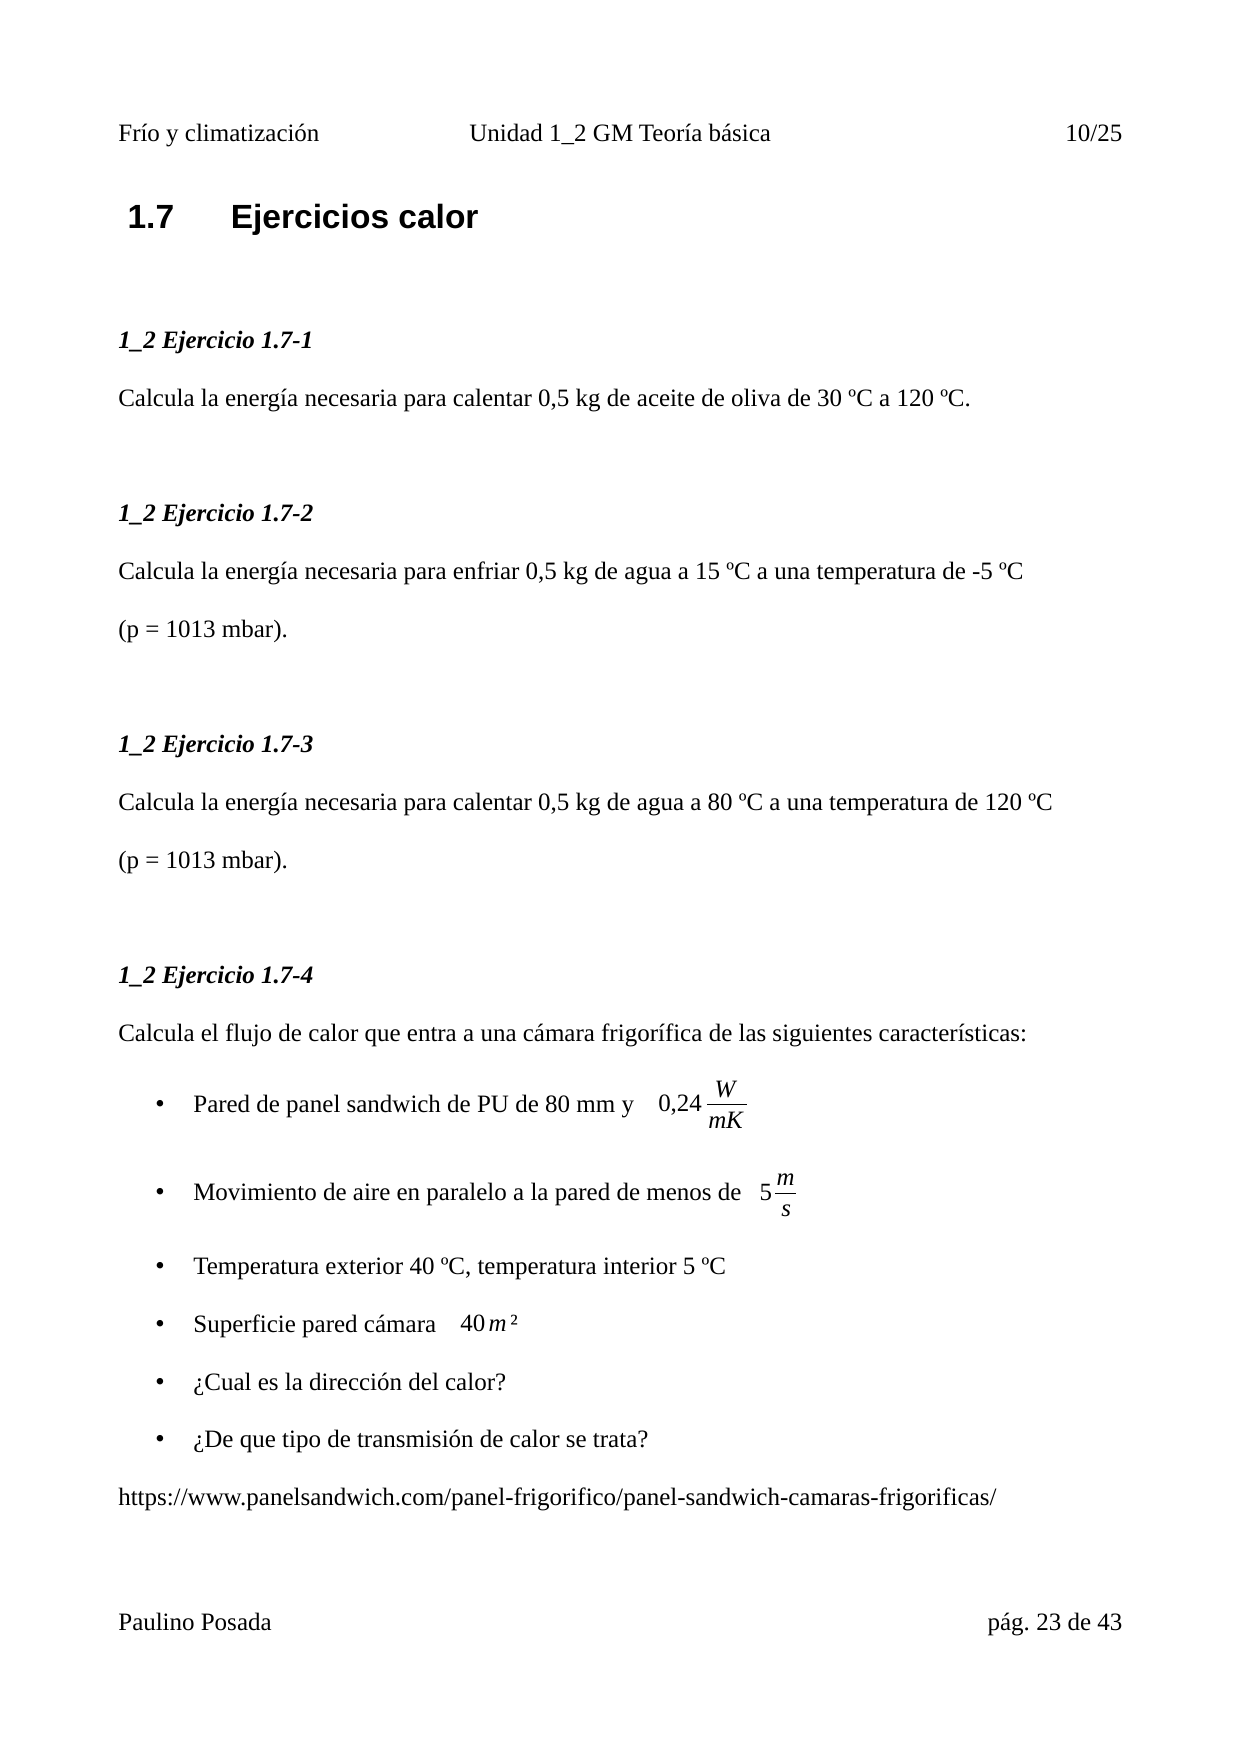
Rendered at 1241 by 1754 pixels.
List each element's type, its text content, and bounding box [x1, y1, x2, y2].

text 1_2 Ejercicio 1.7-3 [118, 729, 1122, 758]
text Calcula la energía necesaria para enfriar 0,5 kg de agua a 15 ºC a una temperatura de -5 ºC [118, 556, 1122, 585]
text https://www.panelsandwich.com/panel-frigorifico/panel-sandwich-camaras-frigorificas/ [118, 1482, 1122, 1511]
text (p = 1013 mbar). [118, 614, 1122, 643]
subtitle Ejercicios calor [118, 197, 1122, 236]
list Superficie pared cámara [156, 1309, 1122, 1338]
text (p = 1013 mbar). [118, 845, 1122, 873]
list Pared de panel sandwich de PU de 80 mm y [156, 1076, 1122, 1134]
text Calcula la energía necesaria para calentar 0,5 kg de agua a 80 ºC a una temperatura de 120 ºC [118, 787, 1122, 816]
list Movimiento de aire en paralelo a la pared de menos de [156, 1163, 1122, 1222]
text Calcula el flujo de calor que entra a una cámara frigorífica de las siguientes características: [118, 1018, 1122, 1047]
text 1_2 Ejercicio 1.7-2 [118, 498, 1122, 527]
list Temperatura exterior 40 ºC, temperatura interior 5 ºC [156, 1251, 1122, 1280]
list ¿Cual es la dirección del calor? [156, 1367, 1122, 1396]
text Calcula la energía necesaria para calentar 0,5 kg de aceite de oliva de 30 ºC a 120 ºC. [118, 383, 1122, 412]
list ¿De que tipo de transmisión de calor se trata? [156, 1424, 1122, 1453]
text 1_2 Ejercicio 1.7-1 [118, 325, 1122, 354]
text 1_2 Ejercicio 1.7-4 [118, 960, 1122, 989]
